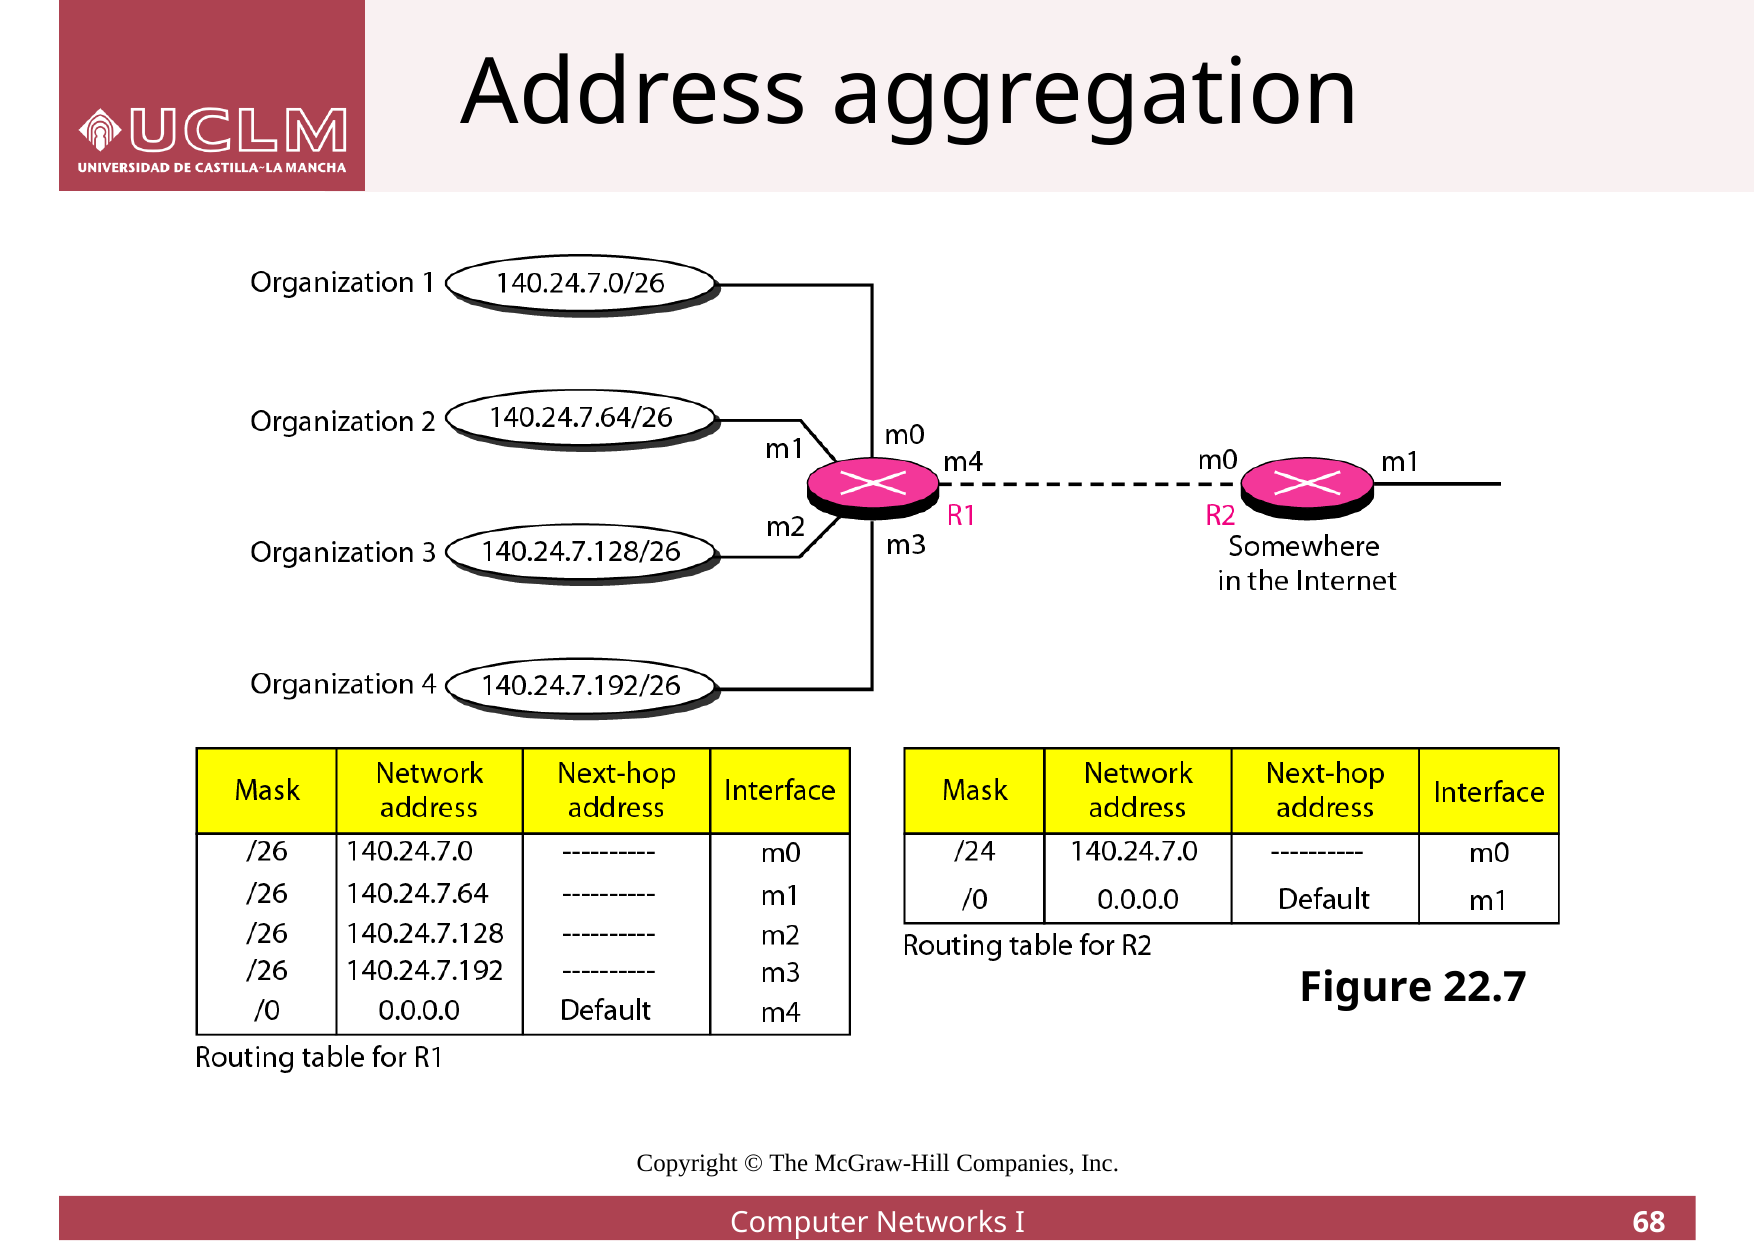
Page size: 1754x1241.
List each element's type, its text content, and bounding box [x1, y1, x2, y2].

text_box Figure 22.7 [1299, 952, 1595, 1068]
picture [59, 0, 365, 191]
text_box Copyright © The McGraw-Hill Companies, Inc. [478, 1136, 1276, 1184]
title Address aggregation [413, 0, 1667, 198]
picture [194, 254, 1560, 1074]
